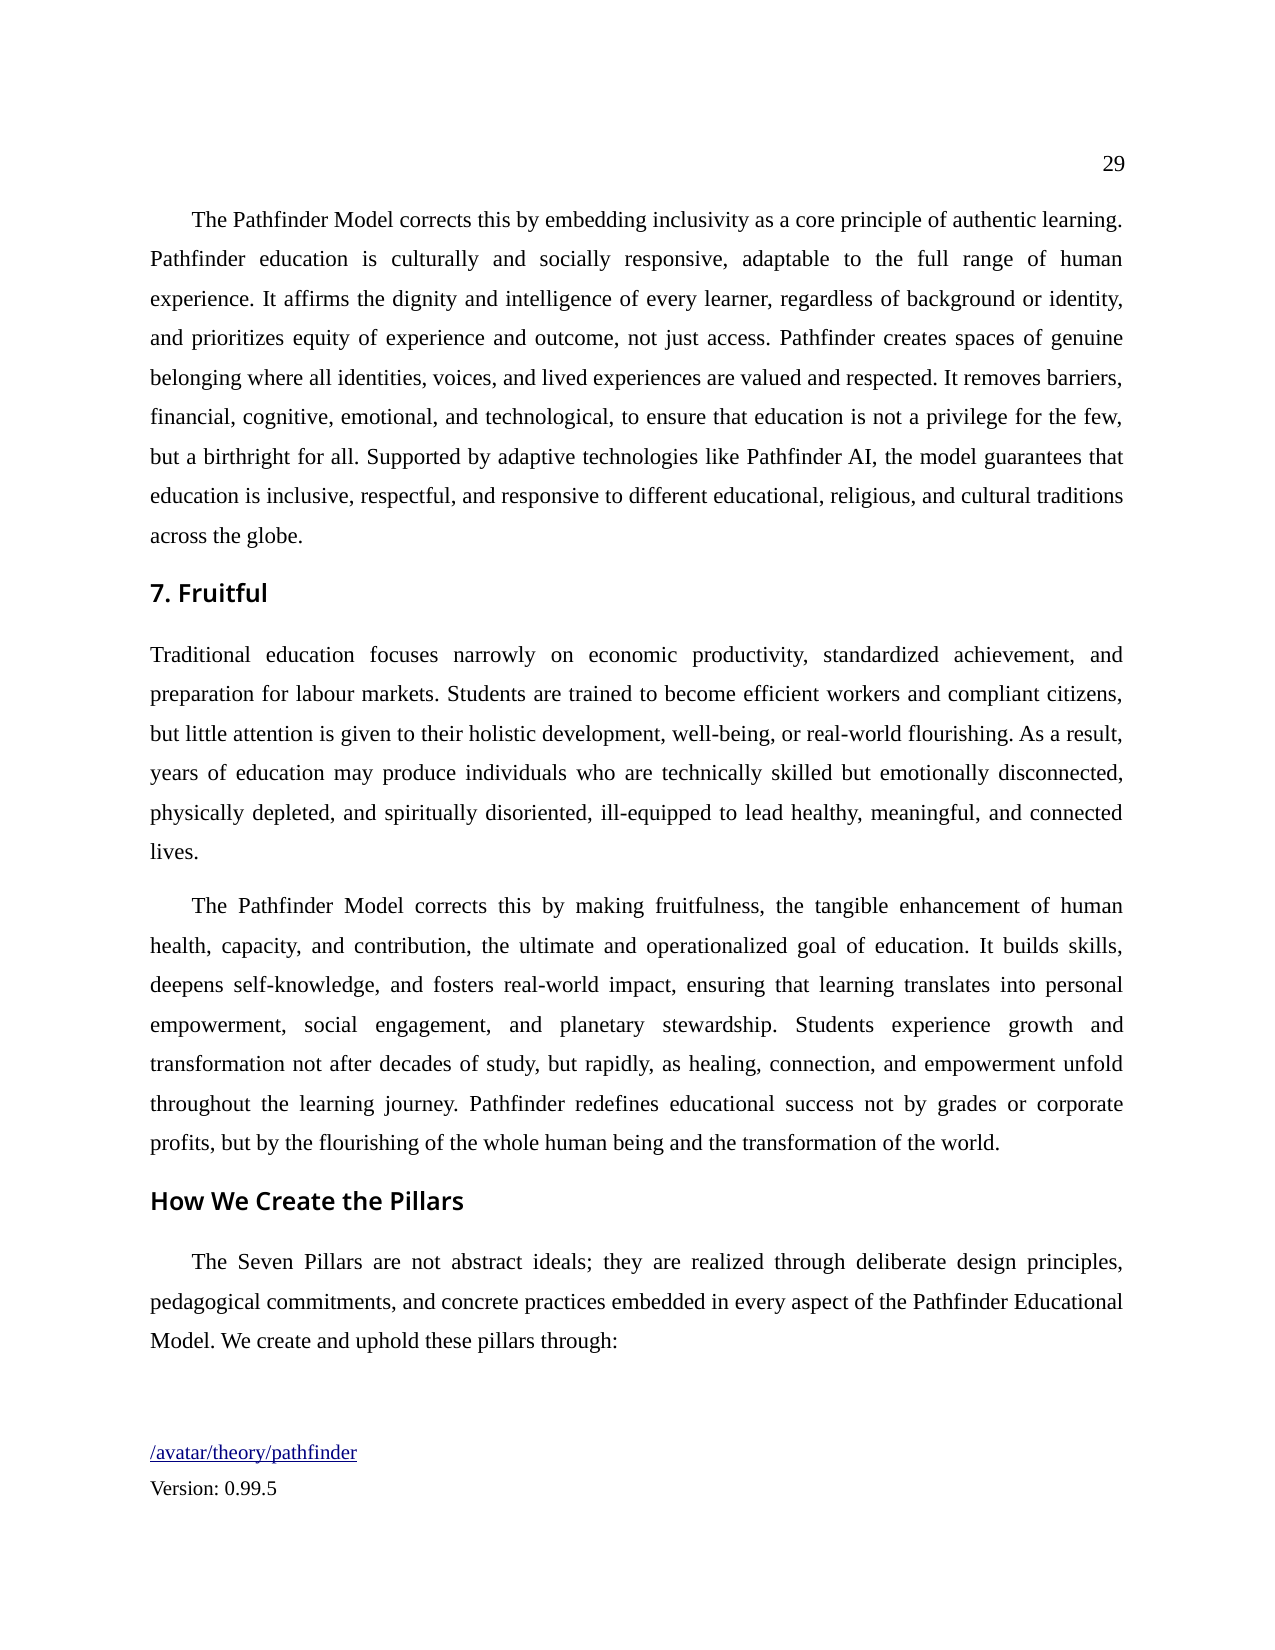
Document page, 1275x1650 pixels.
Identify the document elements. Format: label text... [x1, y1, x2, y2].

text The Pathfinder Model corrects this by embedding inclusivity as a core principle of authentic learning. Pathfinder education is culturally and socially responsive, adaptable to the full range of human experience. It affirms the dignity and intelligence of every learner, regardless of background or identity, and prioritizes equity of experience and outcome, not just access. Pathfinder creates spaces of genuine belonging where all identities, voices, and lived experiences are valued and respected. It removes barriers, financial, cognitive, emotional, and technological, to ensure that education is not a privilege for the few, but a birthright for all. Supported by adaptive technologies like Pathfinder AI, the model guarantees that education is inclusive, respectful, and responsive to different educational, religious, and cultural traditions across the globe. [150, 206, 1125, 548]
text The Pathfinder Model corrects this by making fruitfulness, the tangible enhancement of human health, capacity, and contribution, the ultimate and operationalized goal of education. It builds skills, deepens self-knowledge, and fosters real-world impact, ensuring that learning translates into personal empowerment, social engagement, and planetary stewardship. Students experience growth and transformation not after decades of study, but rapidly, as healing, connection, and empowerment unfold throughout the learning journey. Pathfinder redefines educational success not by grades or corporate profits, but by the flourishing of the whole human being and the transformation of the world. [150, 892, 1125, 1156]
subtitle How We Create the Pillars [150, 1183, 1125, 1217]
text The Seven Pillars are not abstract ideals; they are realized through deliberate design principles, pedagogical commitments, and concrete practices embedded in every aspect of the Pathfinder Educational Model. We create and uphold these pillars through: [150, 1248, 1125, 1354]
text Traditional education focuses narrowly on economic productivity, standardized achievement, and preparation for labour markets. Students are trained to become efficient workers and compliant citizens, but little attention is given to their holistic development, well-being, or real-world flourishing. As a result, years of education may produce individuals who are technically skilled but emotionally disconnected, physically depleted, and spiritually disoriented, ill-equipped to lead healthy, meaningful, and connected lives. [150, 641, 1125, 864]
subtitle 7. Fruitful [150, 576, 1125, 610]
